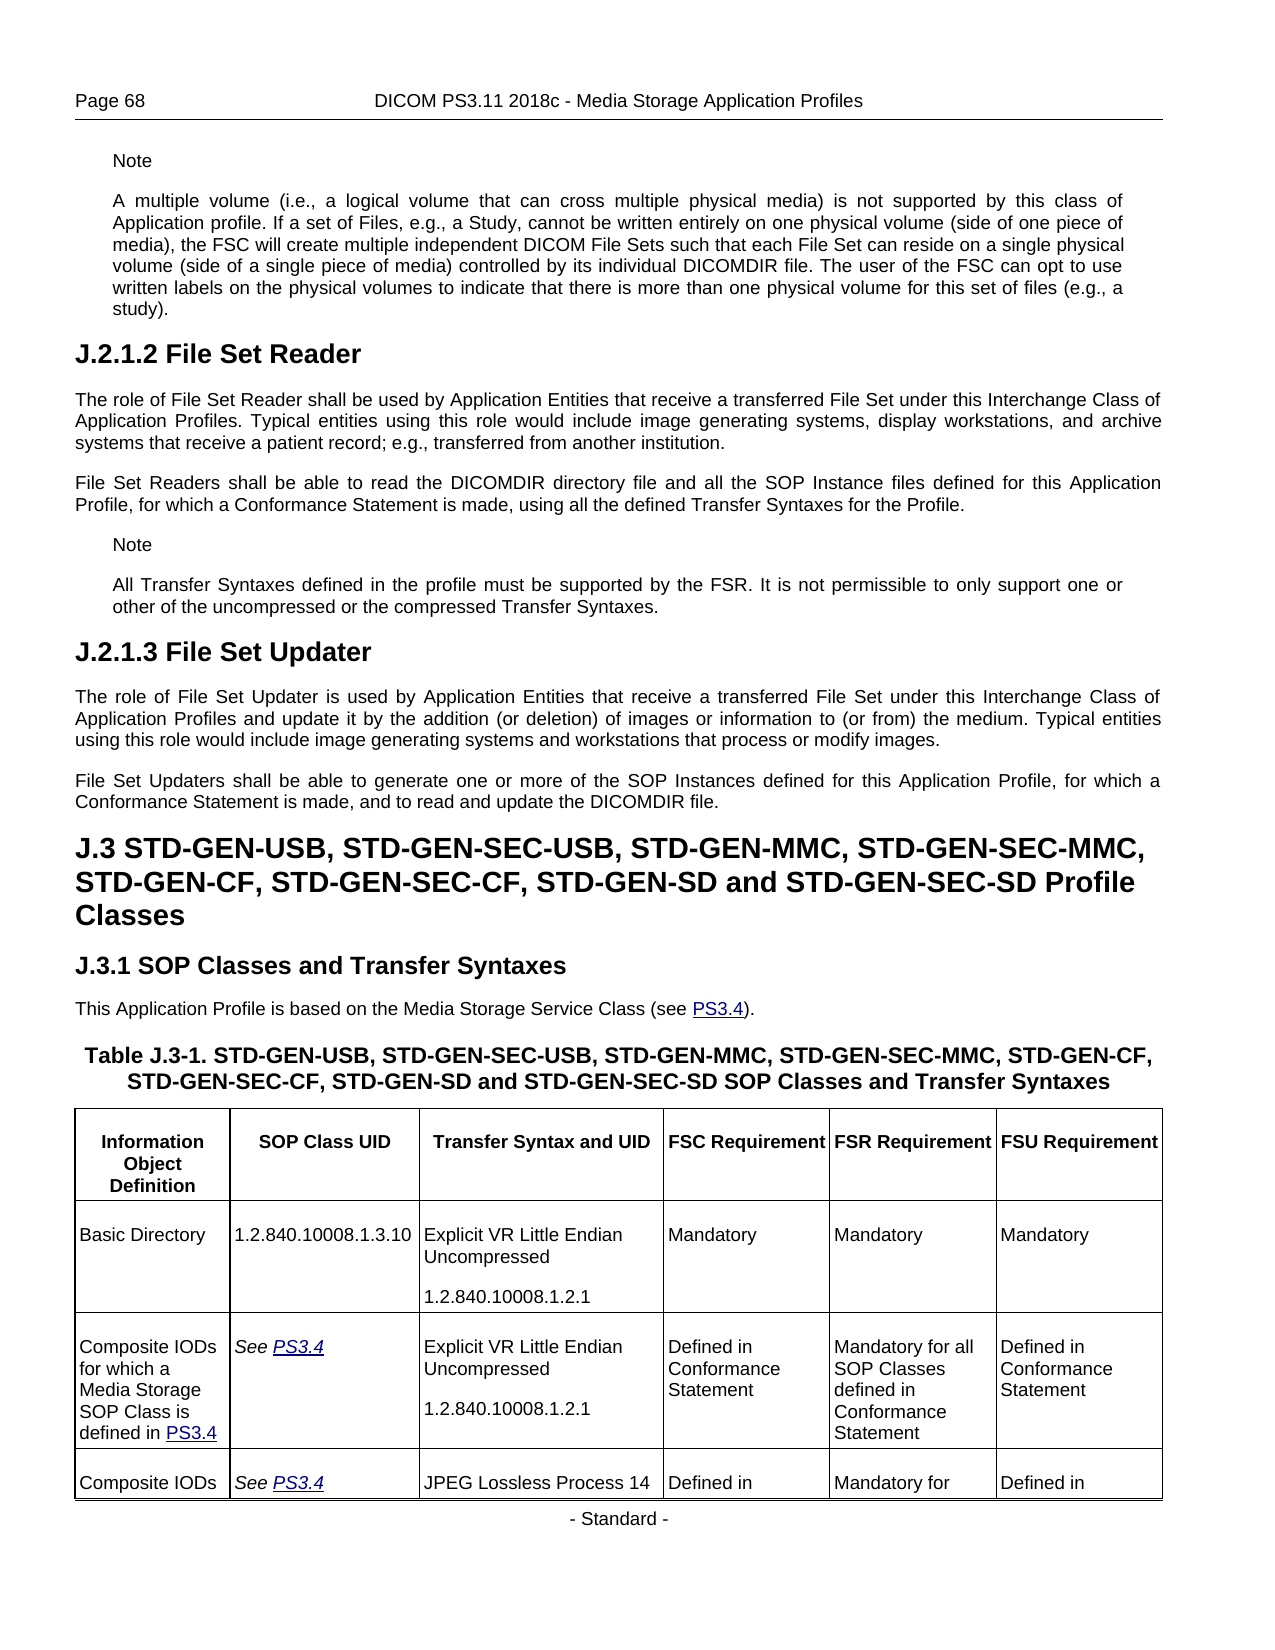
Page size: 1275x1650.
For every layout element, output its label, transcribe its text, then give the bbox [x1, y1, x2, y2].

table_cell Basic Directory [76, 1201, 229, 1312]
table_cell See PS3.4 [231, 1449, 419, 1497]
text The role of File Set Updater is used by Application Entities that receive a transferred File Set under this Interchange Class of Application Profiles and update it by the addition (or deletion) of images or information to (or from) the medium. Typical entities using this role would include image generating systems and workstations that process or modify images. [75, 686, 1162, 751]
table_cell See PS3.4 [231, 1313, 419, 1448]
text Table J.3-1. STD-GEN-USB, STD-GEN-SEC-USB, STD-GEN-MMC, STD-GEN-SEC-MMC, STD-GEN-CF, STD-GEN-SEC-CF, STD-GEN-SD and STD-GEN-SEC-SD SOP Classes and Transfer Syntaxes [75, 1042, 1162, 1094]
table_cell Defined in Conformance Statement [997, 1313, 1162, 1448]
table_cell JPEG Lossless Process 14 [420, 1449, 663, 1497]
table_cell Mandatory for all SOP Classes defined in Conformance Statement [830, 1313, 996, 1448]
table_cell Explicit VR Little Endian Uncompressed 1.2.840.10008.1.2.1 [420, 1313, 663, 1448]
table_header FSC Requirement [664, 1109, 829, 1200]
table_cell Mandatory [664, 1201, 829, 1312]
table_cell Mandatory [997, 1201, 1162, 1312]
text Note [112, 534, 1125, 555]
table_cell Mandatory [830, 1201, 996, 1312]
text This Application Profile is based on the Media Storage Service Class (see PS3.4). [75, 998, 1162, 1020]
text A multiple volume (i.e., a logical volume that can cross multiple physical media) is not supported by this class of Application profile. If a set of Files, e.g., a Study, cannot be written entirely on one physical volume (side of one piece of media), the FSC will create multiple independent DICOM File Sets such that each File Set can reside on a single physical volume (side of a single piece of media) controlled by its individual DICOMDIR file. The user of the FSC can opt to use written labels on the physical volumes to indicate that there is more than one physical volume for this set of files (e.g., a study). [112, 190, 1125, 320]
text File Set Updaters shall be able to generate one or more of the SOP Instances defined for this Application Profile, for which a Conformance Statement is made, and to read and update the DICOMDIR file. [75, 769, 1162, 812]
table_header SOP Class UID [231, 1109, 419, 1200]
text Note [112, 150, 1125, 172]
table_header Information Object Definition [76, 1109, 229, 1200]
table_cell Composite IODs for which a Media Storage SOP Class is defined in PS3.4 [76, 1313, 229, 1448]
table_cell Composite IODs [76, 1449, 229, 1497]
table_header FSU Requirement [997, 1109, 1162, 1200]
table_cell Defined in [997, 1449, 1162, 1497]
table_header Transfer Syntax and UID [420, 1109, 663, 1200]
text File Set Readers shall be able to read the DICOMDIR directory file and all the SOP Instance files defined for this Application Profile, for which a Conformance Statement is made, using all the defined Transfer Syntaxes for the Profile. [75, 472, 1162, 515]
table_cell Defined in Conformance Statement [664, 1313, 829, 1448]
text All Transfer Syntaxes defined in the profile must be supported by the FSR. It is not permissible to only support one or other of the uncompressed or the compressed Transfer Syntaxes. [112, 574, 1125, 617]
table_cell Mandatory for [830, 1449, 996, 1497]
table_header FSR Requirement [830, 1109, 996, 1200]
table_cell Defined in [664, 1449, 829, 1497]
text J.2.1.3 File Set Updater [75, 636, 1162, 667]
text The role of File Set Reader shall be used by Application Entities that receive a transferred File Set under this Interchange Class of Application Profiles. Typical entities using this role would include image generating systems, display workstations, and archive systems that receive a patient record; e.g., transferred from another institution. [75, 388, 1162, 453]
text J.3 STD-GEN-USB, STD-GEN-SEC-USB, STD-GEN-MMC, STD-GEN-SEC-MMC, STD-GEN-CF, STD-GEN-SEC-CF, STD-GEN-SD and STD-GEN-SEC-SD Profile Classes [75, 831, 1162, 932]
text J.3.1 SOP Classes and Transfer Syntaxes [75, 951, 1162, 979]
text J.2.1.2 File Set Reader [75, 338, 1162, 370]
table_cell 1.2.840.10008.1.3.10 [231, 1201, 419, 1312]
table_cell Explicit VR Little Endian Uncompressed 1.2.840.10008.1.2.1 [420, 1201, 663, 1312]
